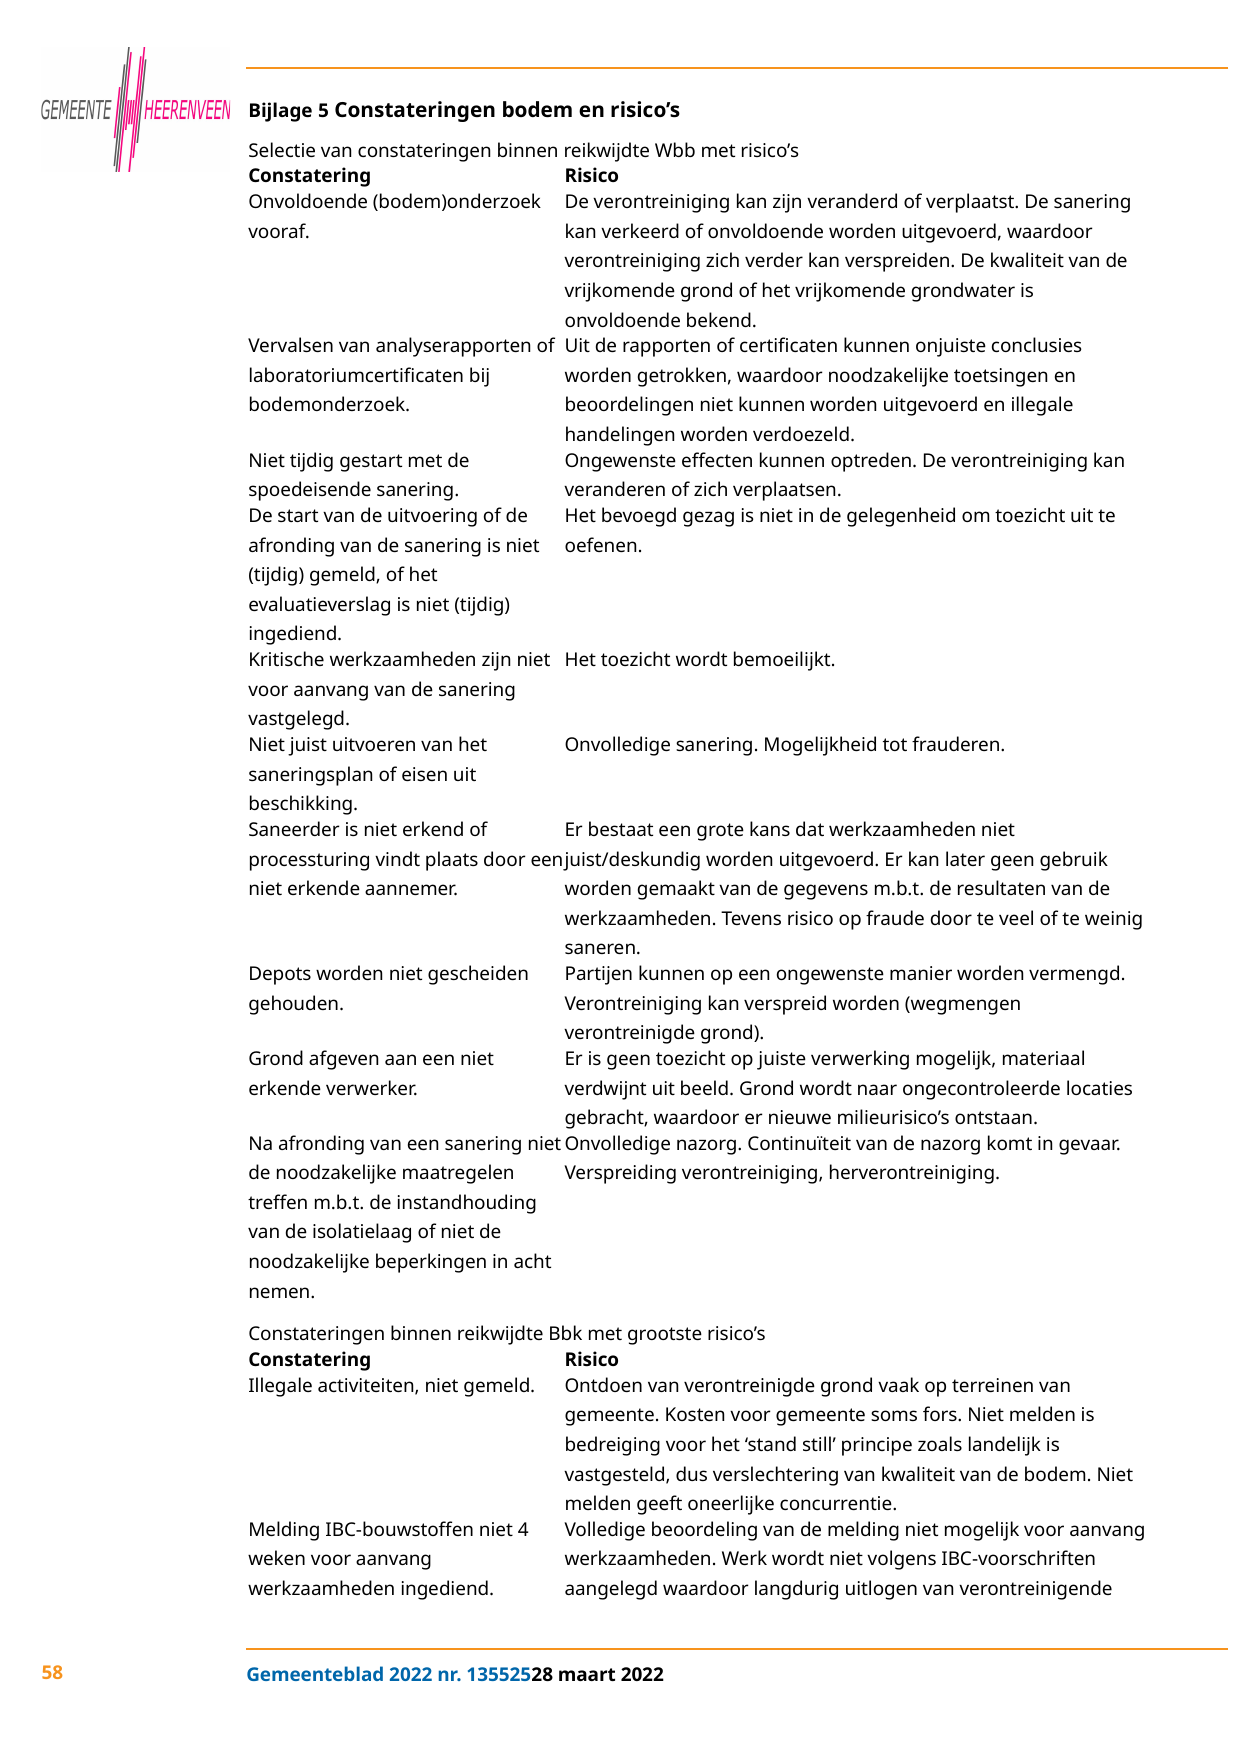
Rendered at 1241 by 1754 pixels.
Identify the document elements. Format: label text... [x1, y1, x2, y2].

table_cell De verontreiniging kan zijn veranderd of verplaatst. De sanering kan verkeerd of onvoldoende worden uitgevoerd, waardoor verontreiniging zich verder kan verspreiden. De kwaliteit van de vrijkomende grond of het vrijkomende grondwater is onvoldoende bekend. [564, 189, 1152, 332]
table_header Risico [564, 163, 1152, 188]
table_cell Onvoldoende (bodem)onderzoek vooraf. [248, 189, 564, 332]
table_cell Kritische werkzaamheden zijn niet voor aanvang van de sanering vastgelegd. [248, 646, 564, 731]
table_cell Ontdoen van verontreinigde grond vaak op terreinen van gemeente. Kosten voor gemeente soms fors. Niet melden is bedreiging voor het ‘stand still’ principe zoals landelijk is vastgesteld, dus verslechtering van kwaliteit van de bodem. Niet melden geeft oneerlijke concurrentie. [564, 1372, 1152, 1516]
table_header Risico [564, 1346, 1152, 1372]
table_cell Na afronding van een sanering niet de noodzakelijke maatregelen treffen m.b.t. de instandhouding van de isolatielaag of niet de noodzakelijke beperkingen in acht nemen. [248, 1130, 564, 1304]
table_cell Melding IBC-bouwstoffen niet 4 weken voor aanvang werkzaamheden ingediend. [248, 1516, 564, 1601]
table_cell Illegale activiteiten, niet gemeld. [248, 1372, 564, 1516]
table_cell Er bestaat een grote kans dat werkzaamheden niet juist/deskundig worden uitgevoerd. Er kan later geen gebruik worden gemaakt van de gegevens m.b.t. de resultaten van de werkzaamheden. Tevens risico op fraude door te veel of te weinig saneren. [564, 816, 1152, 960]
table_cell Ongewenste effecten kunnen optreden. De verontreiniging kan veranderen of zich verplaatsen. [564, 447, 1152, 502]
table_cell Er is geen toezicht op juiste verwerking mogelijk, materiaal verdwijnt uit beeld. Grond wordt naar ongecontroleerde locaties gebracht, waardoor er nieuwe milieurisico’s ontstaan. [564, 1045, 1152, 1130]
picture [41, 47, 231, 172]
table_cell Niet juist uitvoeren van het saneringsplan of eisen uit beschikking. [248, 731, 564, 816]
table_header Constatering [248, 163, 564, 188]
text Constateringen binnen reikwijdte Bbk met grootste risico’s [248, 1320, 1152, 1346]
table_cell Het bevoegd gezag is niet in de gelegenheid om toezicht uit te oefenen. [564, 502, 1152, 646]
table_cell De start van de uitvoering of de afronding van de sanering is niet (tijdig) gemeld, of het evaluatieverslag is niet (tijdig) ingediend. [248, 502, 564, 646]
table_cell Onvolledige sanering. Mogelijkheid tot frauderen. [564, 731, 1152, 816]
table_cell Grond afgeven aan een niet erkende verwerker. [248, 1045, 564, 1130]
text Selectie van constateringen binnen reikwijdte Wbb met risico’s [248, 137, 1152, 163]
table_header Constatering [248, 1346, 564, 1372]
table_cell Niet tijdig gestart met de spoedeisende sanering. [248, 447, 564, 502]
table_cell Vervalsen van analyserapporten of laboratoriumcertificaten bij bodemonderzoek. [248, 333, 564, 447]
table_cell Partijen kunnen op een ongewenste manier worden vermengd. Verontreiniging kan verspreid worden (wegmengen verontreinigde grond). [564, 960, 1152, 1045]
table_cell Saneerder is niet erkend of processturing vindt plaats door een niet erkende aannemer. [248, 816, 564, 960]
table_cell Onvolledige nazorg. Continuïteit van de nazorg komt in gevaar. Verspreiding verontreiniging, herverontreiniging. [564, 1130, 1152, 1304]
text Bijlage 5 Constateringen bodem en risico’s [248, 95, 1152, 123]
table_cell Depots worden niet gescheiden gehouden. [248, 960, 564, 1045]
table_cell Volledige beoordeling van de melding niet mogelijk voor aanvang werkzaamheden. Werk wordt niet volgens IBC-voorschriften aangelegd waardoor langdurig uitlogen van verontreinigende [564, 1516, 1152, 1601]
table_cell Uit de rapporten of certificaten kunnen onjuiste conclusies worden getrokken, waardoor noodzakelijke toetsingen en beoordelingen niet kunnen worden uitgevoerd en illegale handelingen worden verdoezeld. [564, 333, 1152, 447]
table_cell Het toezicht wordt bemoeilijkt. [564, 646, 1152, 731]
